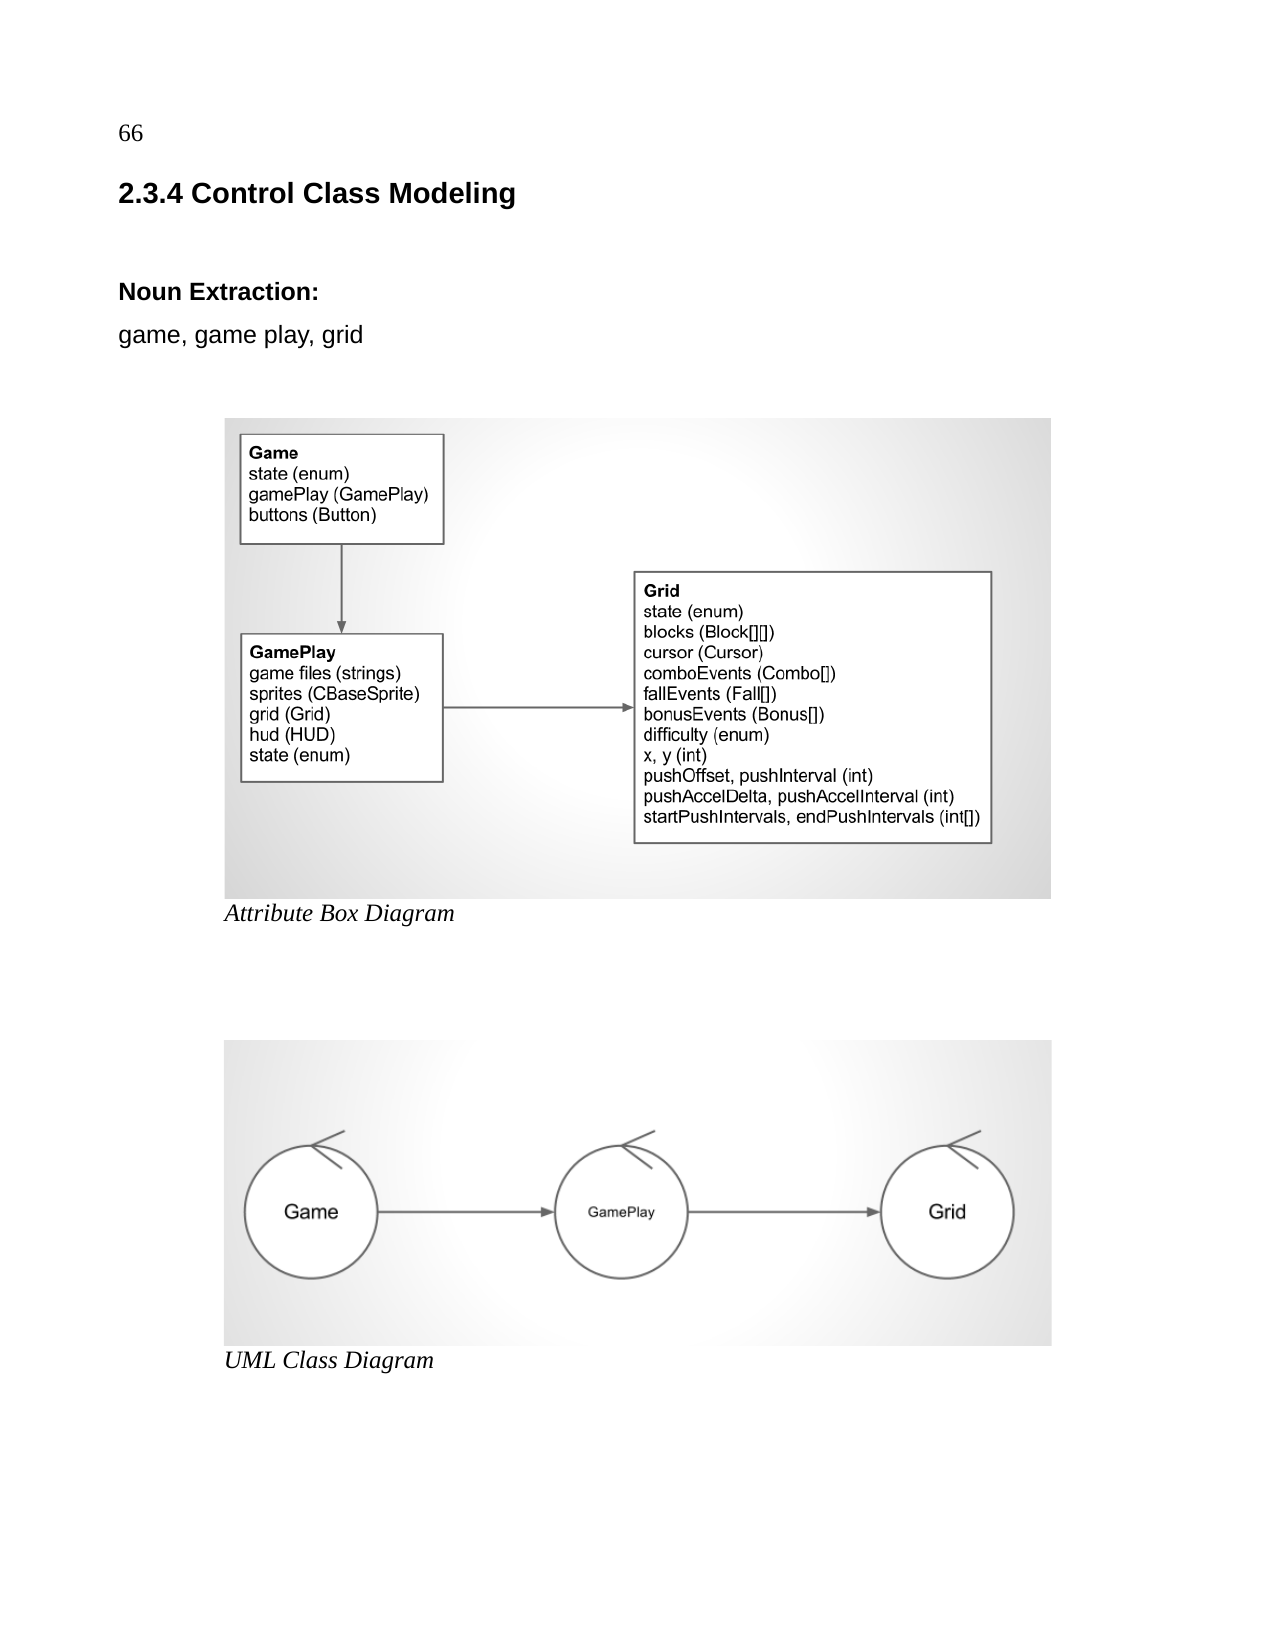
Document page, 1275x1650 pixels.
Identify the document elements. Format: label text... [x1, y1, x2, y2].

picture [223, 1040, 1052, 1346]
text UML Class Diagram [223, 1346, 1052, 1374]
text Attribute Box Diagram [224, 899, 1051, 927]
picture [224, 418, 1051, 899]
text game, game play, grid [118, 320, 1157, 349]
text 2.3.4 Control Class Modeling [118, 176, 1157, 210]
text Noun Extraction: [118, 277, 1157, 306]
